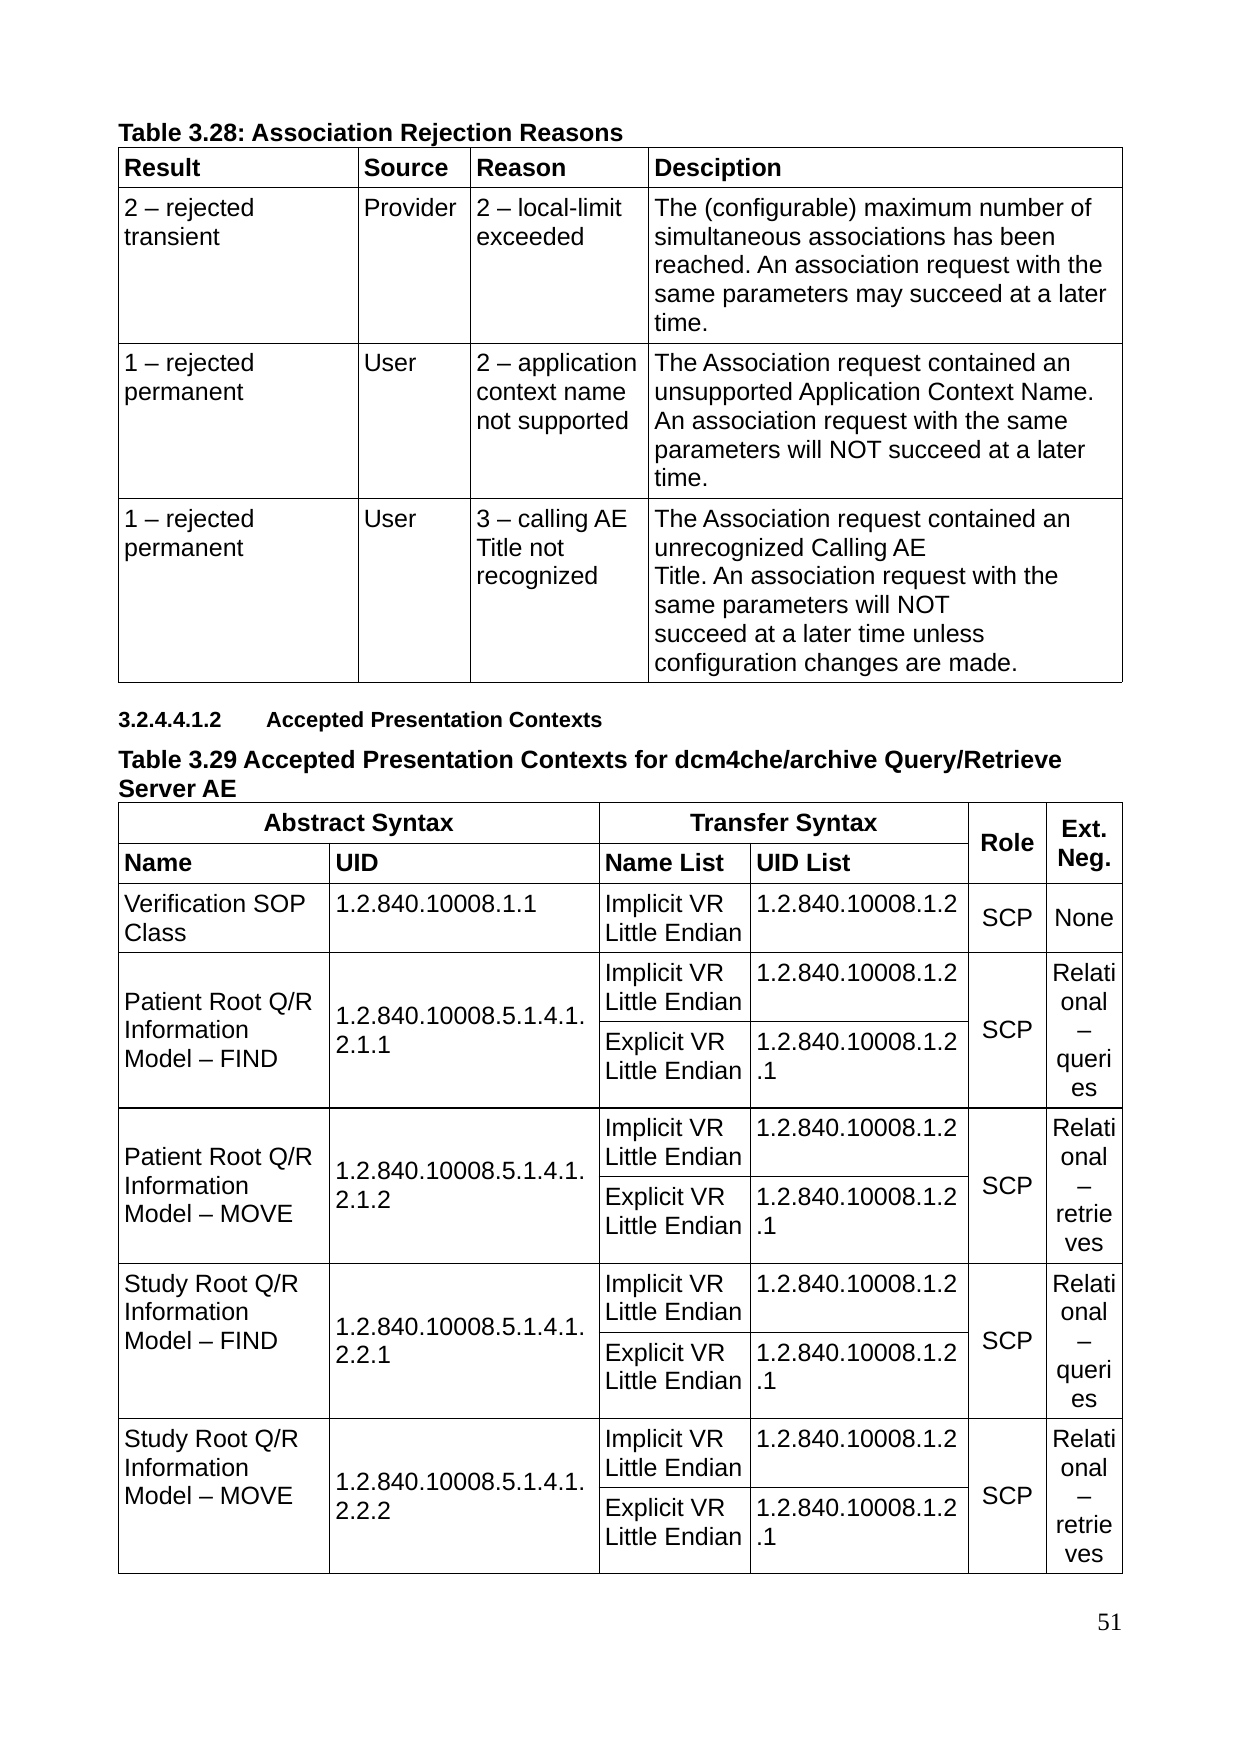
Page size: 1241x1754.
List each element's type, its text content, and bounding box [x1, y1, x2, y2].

table_cell 2 – local-limit exceeded [471, 188, 648, 342]
table_cell UID List [751, 844, 968, 883]
table_cell Name [119, 844, 329, 883]
table_cell Study Root Q/R Information Model – MOVE [119, 1419, 329, 1573]
table_header User [359, 499, 470, 682]
table_cell Implicit VR Little Endian [600, 884, 750, 952]
table_cell None [1047, 884, 1122, 952]
table_cell SCP [969, 953, 1046, 1107]
table_cell The Association request contained an unsupported Application Context Name. An association request with the same parameters will NOT succeed at a later time. [649, 344, 1122, 498]
table_header Implicit VR Little Endian [600, 1109, 750, 1176]
table_cell Relational – queries [1047, 1264, 1122, 1418]
table_cell 1.2.840.10008.1.1 [330, 884, 599, 952]
table_cell 1.2.840.10008.1.2 [751, 1264, 968, 1332]
table_header Desciption [649, 148, 1122, 187]
table_cell Relational – queries [1047, 953, 1122, 1107]
table_cell Study Root Q/R Information Model – FIND [119, 1264, 329, 1418]
table_cell Explicit VR Little Endian [600, 1488, 750, 1573]
table_header SCP [969, 1109, 1046, 1263]
table_header Transfer Syntax [600, 803, 968, 843]
table_header Relational – retrieves [1047, 1109, 1122, 1263]
table_header Source [359, 148, 470, 187]
table_cell SCP [969, 1264, 1046, 1418]
table_header Ext. Neg. [1047, 803, 1122, 883]
table_cell Name List [600, 844, 750, 883]
table_header Role [969, 803, 1046, 883]
table_header 1.2.840.10008.5.1.4.1. 2.1.2 [330, 1109, 599, 1263]
table_header 1.2.840.10008.1.2 [751, 1109, 968, 1176]
table_cell 2 – application context name not supported [471, 344, 648, 498]
table_cell SCP [969, 884, 1046, 952]
table_cell Relational – retrieves [1047, 1419, 1122, 1573]
table_cell 2 – rejected transient [119, 188, 358, 342]
table_header 3 – calling AE Title not recognized [471, 499, 648, 682]
table_header Result [119, 148, 358, 187]
table_cell The (configurable) maximum number of simultaneous associations has been reached. An association request with the same parameters may succeed at a later time. [649, 188, 1122, 342]
table_cell 1.2.840.10008.1.2.1 [751, 1488, 968, 1573]
table_cell UID [330, 844, 599, 883]
table_header The Association request contained an unrecognized Calling AE Title. An association request with the same parameters will NOT succeed at a later time unless configuration changes are made. [649, 499, 1122, 682]
table_cell Provider [359, 188, 470, 342]
table_cell 1.2.840.10008.1.2 [751, 1419, 968, 1487]
table_cell 1.2.840.10008.5.1.4.1. 2.2.1 [330, 1264, 599, 1418]
table_cell User [359, 344, 470, 498]
table_cell 1.2.840.10008.1.2 [751, 953, 968, 1021]
table_cell Patient Root Q/R Information Model – FIND [119, 953, 329, 1107]
table_cell 1.2.840.10008.5.1.4.1. 2.2.2 [330, 1419, 599, 1573]
table_cell 1.2.840.10008.1.2.1 [751, 1177, 968, 1263]
table_cell Implicit VR Little Endian [600, 953, 750, 1021]
table_cell 1.2.840.10008.1.2 [751, 884, 968, 952]
table_cell Verification SOP Class [119, 884, 329, 952]
table_cell SCP [969, 1419, 1046, 1573]
table_cell 1 – rejected permanent [119, 344, 358, 498]
table_cell 1.2.840.10008.5.1.4.1. 2.1.1 [330, 953, 599, 1107]
table_cell Implicit VR Little Endian [600, 1419, 750, 1487]
table_header Abstract Syntax [119, 803, 599, 843]
table_cell Explicit VR Little Endian [600, 1022, 750, 1107]
table_cell Implicit VR Little Endian [600, 1264, 750, 1332]
table_header Patient Root Q/R Information Model – MOVE [119, 1109, 329, 1263]
table_cell 1.2.840.10008.1.2.1 [751, 1022, 968, 1107]
table_cell 1.2.840.10008.1.2.1 [751, 1333, 968, 1418]
subtitle Accepted Presentation Contexts [118, 707, 1122, 732]
text Table 3.29 Accepted Presentation Contexts for dcm4che/archive Query/Retrieve Server AE [118, 745, 1122, 802]
text Table 3.28: Association Rejection Reasons [118, 118, 1122, 147]
table_header 1 – rejected permanent [119, 499, 358, 682]
table_cell Explicit VR Little Endian [600, 1333, 750, 1418]
table_cell Explicit VR Little Endian [600, 1177, 750, 1263]
table_header Reason [471, 148, 648, 187]
